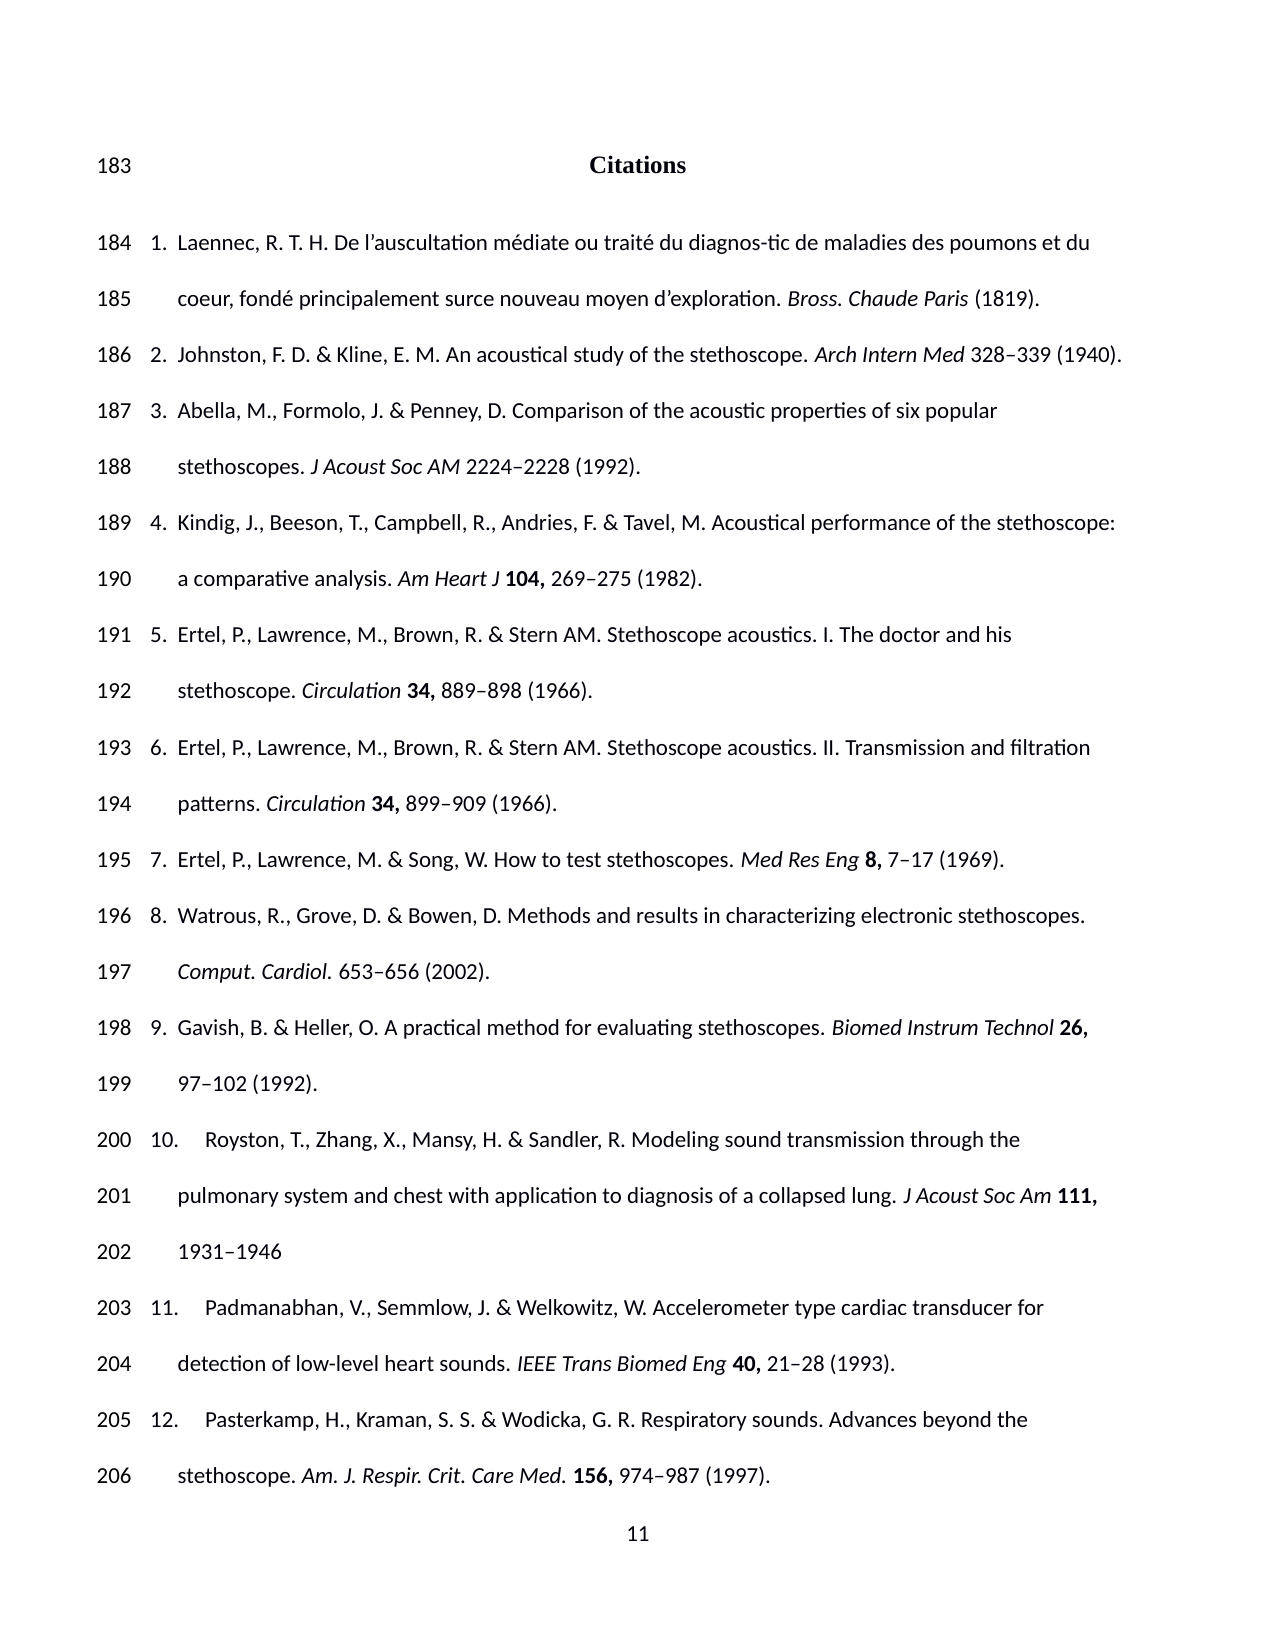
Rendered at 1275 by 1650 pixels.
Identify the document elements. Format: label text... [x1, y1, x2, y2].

text 3. Abella, M., Formolo, J. & Penney, D. Comparison of the acoustic properties of six popular stethoscopes. J Acoust Soc AM 2224–2228 (1992). [150, 396, 1125, 481]
text 6. Ertel, P., Lawrence, M., Brown, R. & Stern AM. Stethoscope acoustics. II. Transmission and filtration patterns. Circulation 34, 899–909 (1966). [150, 733, 1125, 817]
text 8. Watrous, R., Grove, D. & Bowen, D. Methods and results in characterizing electronic stethoscopes. Comput. Cardiol. 653–656 (2002). [150, 901, 1125, 985]
text 11. Padmanabhan, V., Semmlow, J. & Welkowitz, W. Accelerometer type cardiac transducer for detection of low-level heart sounds. IEEE Trans Biomed Eng 40, 21–28 (1993). [150, 1293, 1125, 1377]
text 1. Laennec, R. T. H. De l’auscultation médiate ou traité du diagnos-tic de maladies des poumons et du coeur, fondé principalement surce nouveau moyen d’exploration. Bross. Chaude Paris (1819). [150, 228, 1125, 312]
text 7. Ertel, P., Lawrence, M. & Song, W. How to test stethoscopes. Med Res Eng 8, 7–17 (1969). [150, 845, 1125, 873]
text 10. Royston, T., Zhang, X., Mansy, H. & Sandler, R. Modeling sound transmission through the pulmonary system and chest with application to diagnosis of a collapsed lung. J Acoust Soc Am 111, 1931–1946 [150, 1125, 1125, 1265]
text 5. Ertel, P., Lawrence, M., Brown, R. & Stern AM. Stethoscope acoustics. I. The doctor and his stethoscope. Circulation 34, 889–898 (1966). [150, 621, 1125, 705]
text 2. Johnston, F. D. & Kline, E. M. An acoustical study of the stethoscope. Arch Intern Med 328–339 (1940). [150, 340, 1125, 368]
text 12. Pasterkamp, H., Kraman, S. S. & Wodicka, G. R. Respiratory sounds. Advances beyond the stethoscope. Am. J. Respir. Crit. Care Med. 156, 974–987 (1997). [150, 1405, 1125, 1489]
text Citations [150, 150, 1125, 179]
text 9. Gavish, B. & Heller, O. A practical method for evaluating stethoscopes. Biomed Instrum Technol 26, 97–102 (1992). [150, 1013, 1125, 1097]
text 4. Kindig, J., Beeson, T., Campbell, R., Andries, F. & Tavel, M. Acoustical performance of the stethoscope: a comparative analysis. Am Heart J 104, 269–275 (1982). [150, 508, 1125, 593]
